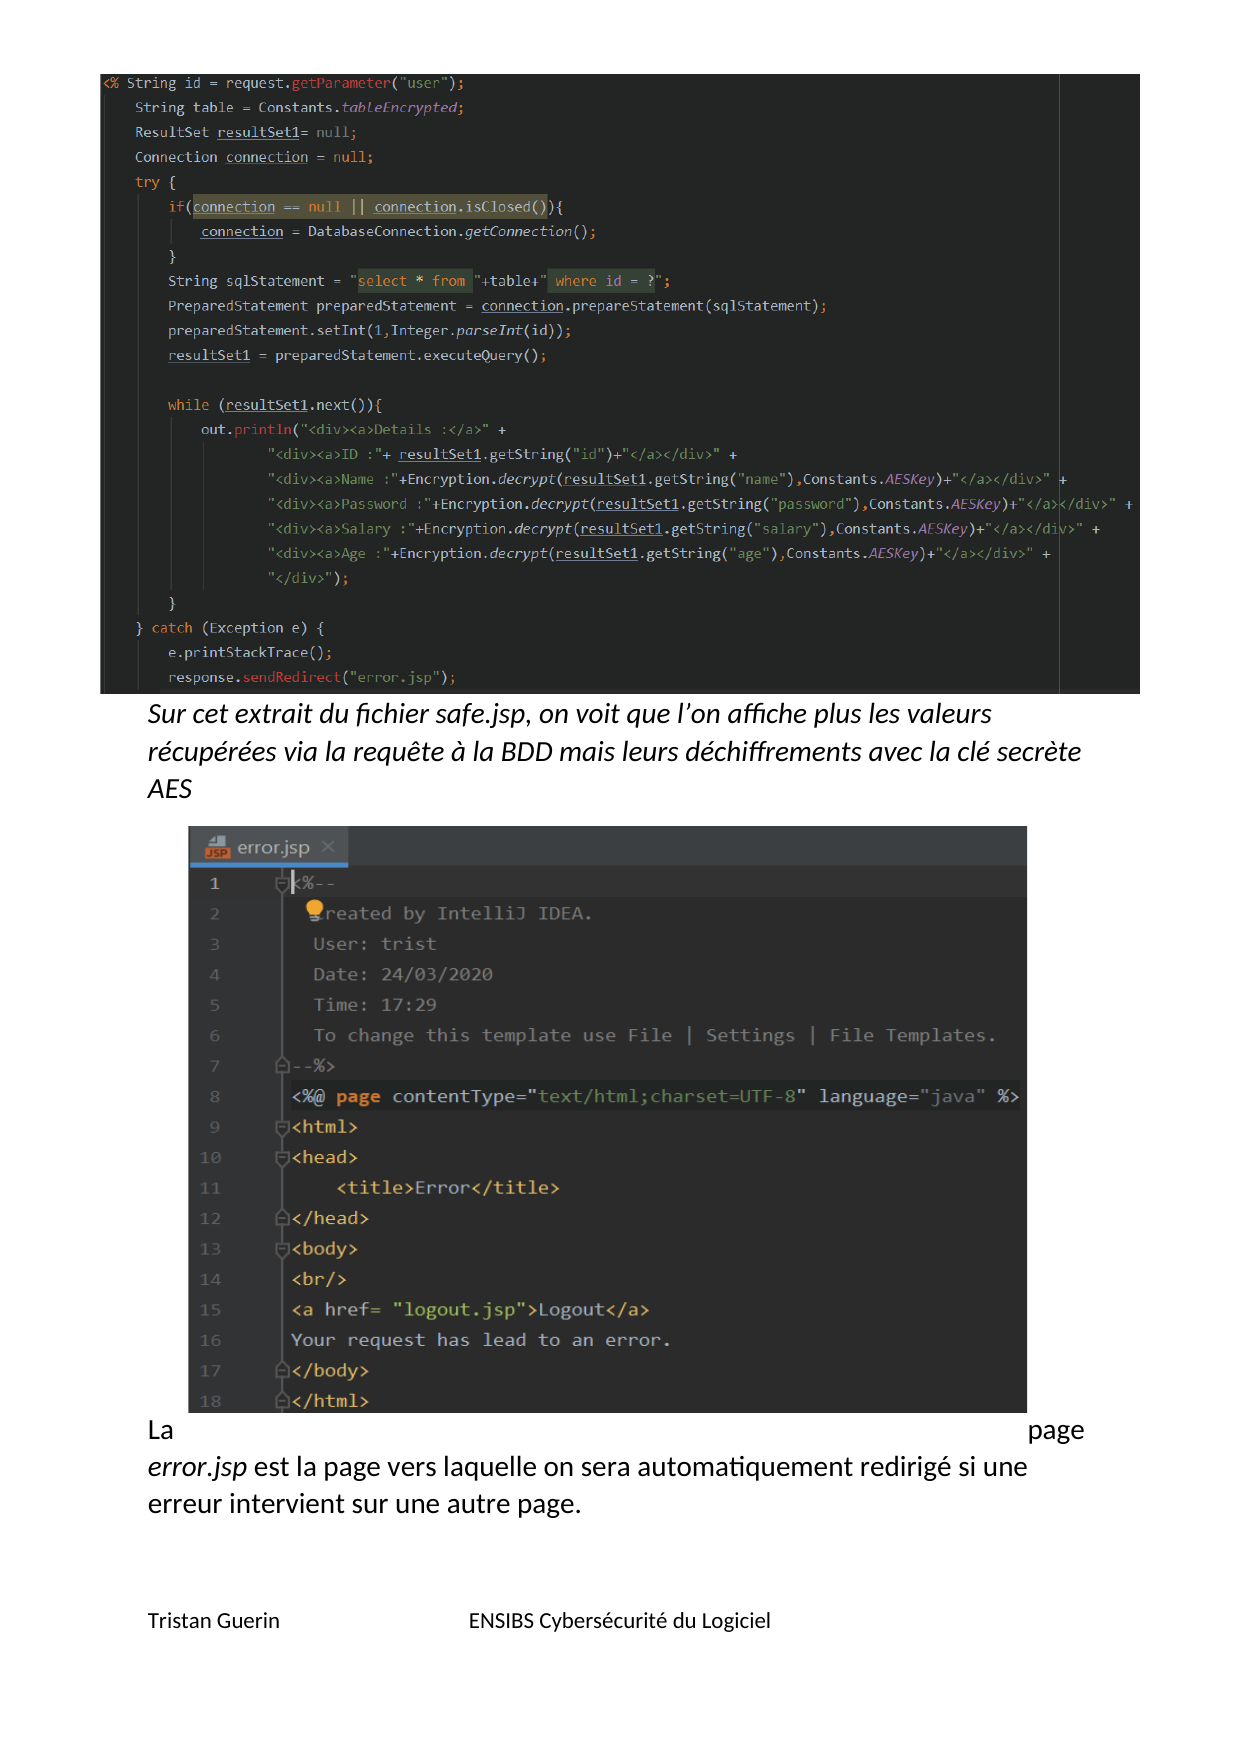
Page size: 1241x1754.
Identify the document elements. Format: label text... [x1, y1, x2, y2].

text Sur cet extrait du fichier safe.jsp, on voit que l’on affiche plus les valeurs récupérées via la requête à la BDD mais leurs déchiffrements avec la clé secrète AES [148, 694, 1093, 806]
text La page error.jsp est la page vers laquelle on sera automatiquement redirigé si une erreur intervient sur une autre page. [148, 1411, 1093, 1521]
